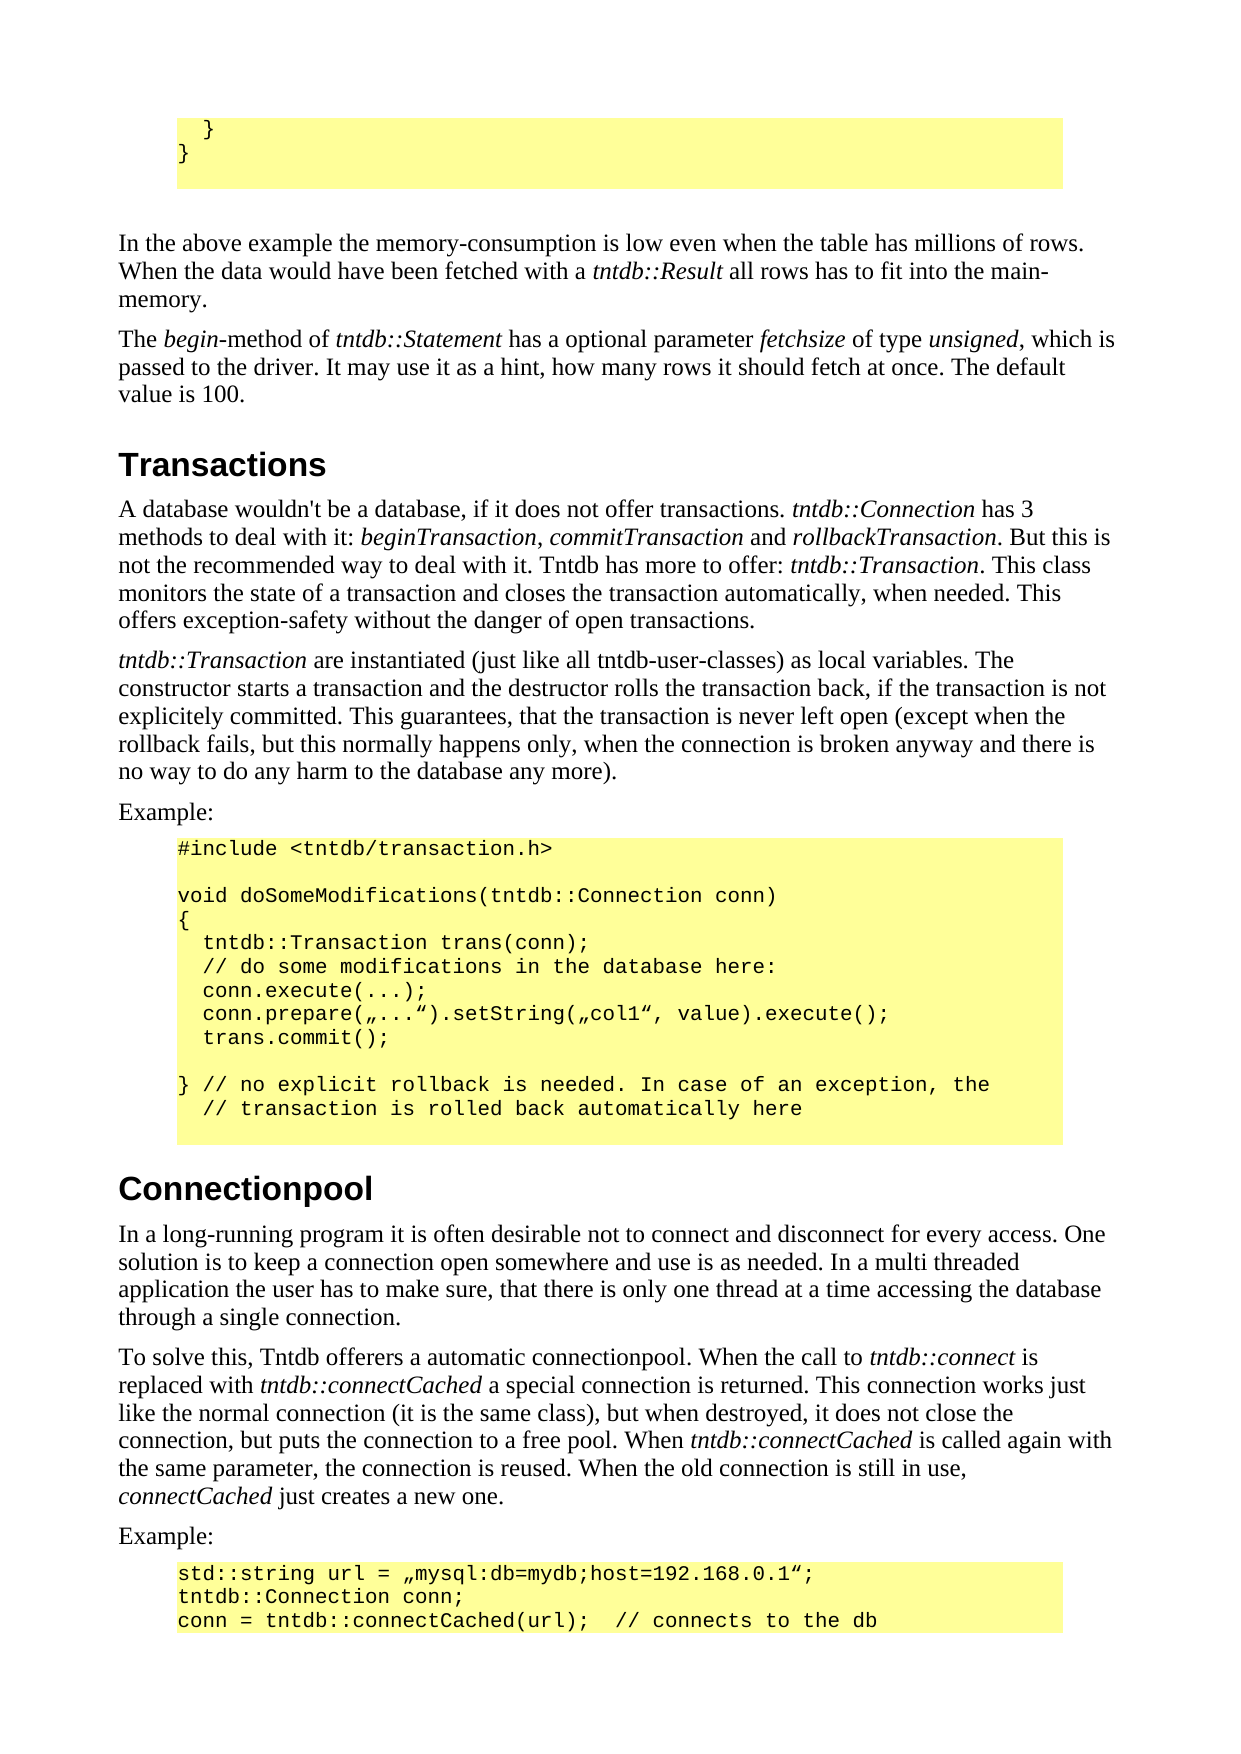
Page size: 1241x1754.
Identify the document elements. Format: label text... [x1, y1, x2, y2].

text conn.execute(...); [177, 980, 1063, 1003]
subtitle Transactions [118, 446, 1122, 483]
subtitle Connectionpool [118, 1170, 1122, 1208]
text Example: [118, 1522, 1122, 1550]
text The begin-method of tntdb::Statement has a optional parameter fetchsize of type unsigned, which is passed to the driver. It may use it as a hint, how many rows it should fetch at once. The default value is 100. [118, 325, 1122, 408]
text // do some modifications in the database here: [177, 956, 1063, 980]
text { [177, 909, 1063, 932]
text tntdb::Transaction are instantiated (just like all tntdb-user-classes) as local variables. The constructor starts a transaction and the destructor rolls the transaction back, if the transaction is not explicitely committed. This guarantees, that the transaction is never left open (except when the rollback fails, but this normally happens only, when the connection is broken anyway and there is no way to do any harm to the database any more). [118, 647, 1122, 785]
text In the above example the memory-consumption is low even when the table has millions of rows. When the data would have been fetched with a tntdb::Result all rows has to fit into the main-memory. [118, 229, 1122, 312]
text void doSomeModifications(tntdb::Connection conn) [177, 885, 1063, 909]
text tntdb::Connection conn; [177, 1586, 1063, 1610]
text To solve this, Tntdb offerers a automatic connectionpool. When the call to tntdb::connect is replaced with tntdb::connectCached a special connection is returned. This connection works just like the normal connection (it is the same class), but when destroyed, it does not close the connection, but puts the connection to a free pool. When tntdb::connectCached is called again with the same parameter, the connection is reused. When the old connection is still in use, connectCached just creates a new one. [118, 1343, 1122, 1510]
text A database wouldn't be a database, if it does not offer transactions. tntdb::Connection has 3 methods to deal with it: beginTransaction, commitTransaction and rollbackTransaction. But this is not the recommended way to deal with it. Tntdb has more to offer: tntdb::Transaction. This class monitors the state of a transaction and closes the transaction automatically, when needed. This offers exception-safety without the danger of open transactions. [118, 496, 1122, 634]
text Example: [118, 798, 1122, 825]
text } [177, 142, 1063, 165]
text conn.prepare(„...“).setString(„col1“, value).execute(); [177, 1003, 1063, 1027]
text #include <tntdb/transaction.h> [177, 838, 1063, 861]
text } [177, 118, 1063, 142]
text In a long-running program it is often desirable not to connect and disconnect for every access. One solution is to keep a connection open somewhere and use is as needed. In a multi threaded application the user has to make sure, that there is only one thread at a time accessing the database through a single connection. [118, 1220, 1122, 1331]
text } // no explicit rollback is needed. In case of an exception, the [177, 1074, 1063, 1098]
text std::string url = „mysql:db=mydb;host=192.168.0.1“; [177, 1562, 1063, 1586]
text conn = tntdb::connectCached(url); // connects to the db [177, 1610, 1063, 1633]
text tntdb::Transaction trans(conn); [177, 932, 1063, 956]
text trans.commit(); [177, 1027, 1063, 1051]
text // transaction is rolled back automatically here [177, 1098, 1063, 1122]
